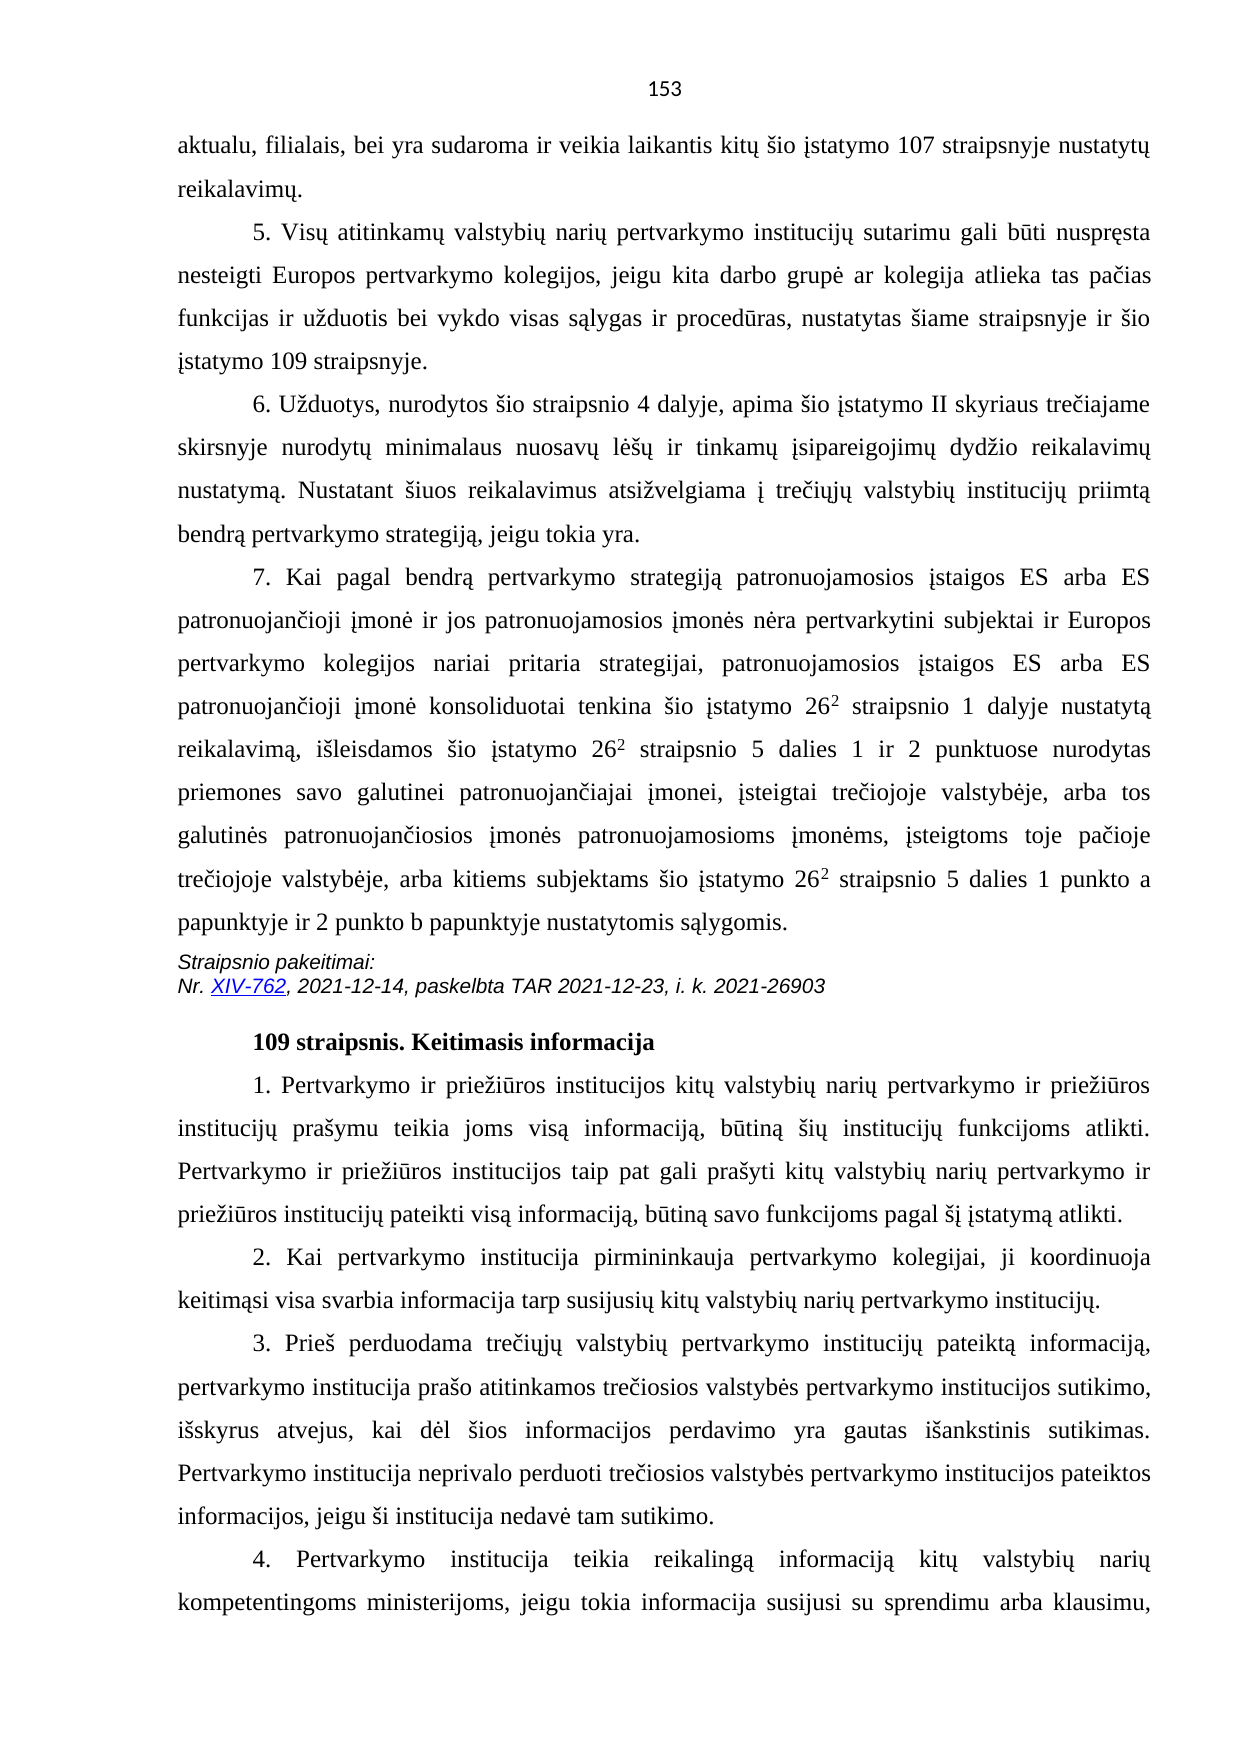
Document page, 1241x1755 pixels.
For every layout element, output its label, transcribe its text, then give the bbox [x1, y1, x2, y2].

text 1. Pertvarkymo ir priežiūros institucijos kitų valstybių narių pertvarkymo ir priežiūros institucijų prašymu teikia joms visą informaciją, būtiną šių institucijų funkcijoms atlikti. Pertvarkymo ir priežiūros institucijos taip pat gali prašyti kitų valstybių narių pertvarkymo ir priežiūros institucijų pateikti visą informaciją, būtiną savo funkcijoms pagal šį įstatymą atlikti. [177, 1070, 1152, 1228]
text Nr. XIV-762, 2021-12-14, paskelbta TAR 2021-12-23, i. k. 2021-26903 [177, 974, 1152, 998]
text 109 straipsnis. Keitimasis informacija [177, 1027, 1152, 1055]
text aktualu, filialais, bei yra sudaroma ir veikia laikantis kitų šio įstatymo 107 straipsnyje nustatytų reikalavimų. [177, 131, 1152, 202]
text Straipsnio pakeitimai: [177, 950, 1152, 974]
text 3. Prieš perduodama trečiųjų valstybių pertvarkymo institucijų pateiktą informaciją, pertvarkymo institucija prašo atitinkamos trečiosios valstybės pertvarkymo institucijos sutikimo, išskyrus atvejus, kai dėl šios informacijos perdavimo yra gautas išankstinis sutikimas. Pertvarkymo institucija neprivalo perduoti trečiosios valstybės pertvarkymo institucijos pateiktos informacijos, jeigu ši institucija nedavė tam sutikimo. [177, 1328, 1152, 1530]
text 2. Kai pertvarkymo institucija pirmininkauja pertvarkymo kolegijai, ji koordinuoja keitimąsi visa svarbia informacija tarp susijusių kitų valstybių narių pertvarkymo institucijų. [177, 1242, 1152, 1314]
text 6. Užduotys, nurodytos šio straipsnio 4 dalyje, apima šio įstatymo II skyriaus trečiajame skirsnyje nurodytų minimalaus nuosavų lėšų ir tinkamų įsipareigojimų dydžio reikalavimų nustatymą. Nustatant šiuos reikalavimus atsižvelgiama į trečiųjų valstybių institucijų priimtą bendrą pertvarkymo strategiją, jeigu tokia yra. [177, 389, 1152, 547]
text 7. Kai pagal bendrą pertvarkymo strategiją patronuojamosios įstaigos ES arba ES patronuojančioji įmonė ir jos patronuojamosios įmonės nėra pertvarkytini subjektai ir Europos pertvarkymo kolegijos nariai pritaria strategijai, patronuojamosios įstaigos ES arba ES patronuojančioji įmonė konsoliduotai tenkina šio įstatymo 262 straipsnio 1 dalyje nustatytą reikalavimą, išleisdamos šio įstatymo 262 straipsnio 5 dalies 1 ir 2 punktuose nurodytas priemones savo galutinei patronuojančiajai įmonei, įsteigtai trečiojoje valstybėje, arba tos galutinės patronuojančiosios įmonės patronuojamosioms įmonėms, įsteigtoms toje pačioje trečiojoje valstybėje, arba kitiems subjektams šio įstatymo 262 straipsnio 5 dalies 1 punkto a papunktyje ir 2 punkto b papunktyje nustatytomis sąlygomis. [177, 562, 1152, 936]
text 4. Pertvarkymo institucija teikia reikalingą informaciją kitų valstybių narių kompetentingoms ministerijoms, jeigu tokia informacija susijusi su sprendimu arba klausimu, [177, 1544, 1152, 1616]
text 5. Visų atitinkamų valstybių narių pertvarkymo institucijų sutarimu gali būti nuspręsta nesteigti Europos pertvarkymo kolegijos, jeigu kita darbo grupė ar kolegija atlieka tas pačias funkcijas ir užduotis bei vykdo visas sąlygas ir procedūras, nustatytas šiame straipsnyje ir šio įstatymo 109 straipsnyje. [177, 217, 1152, 375]
